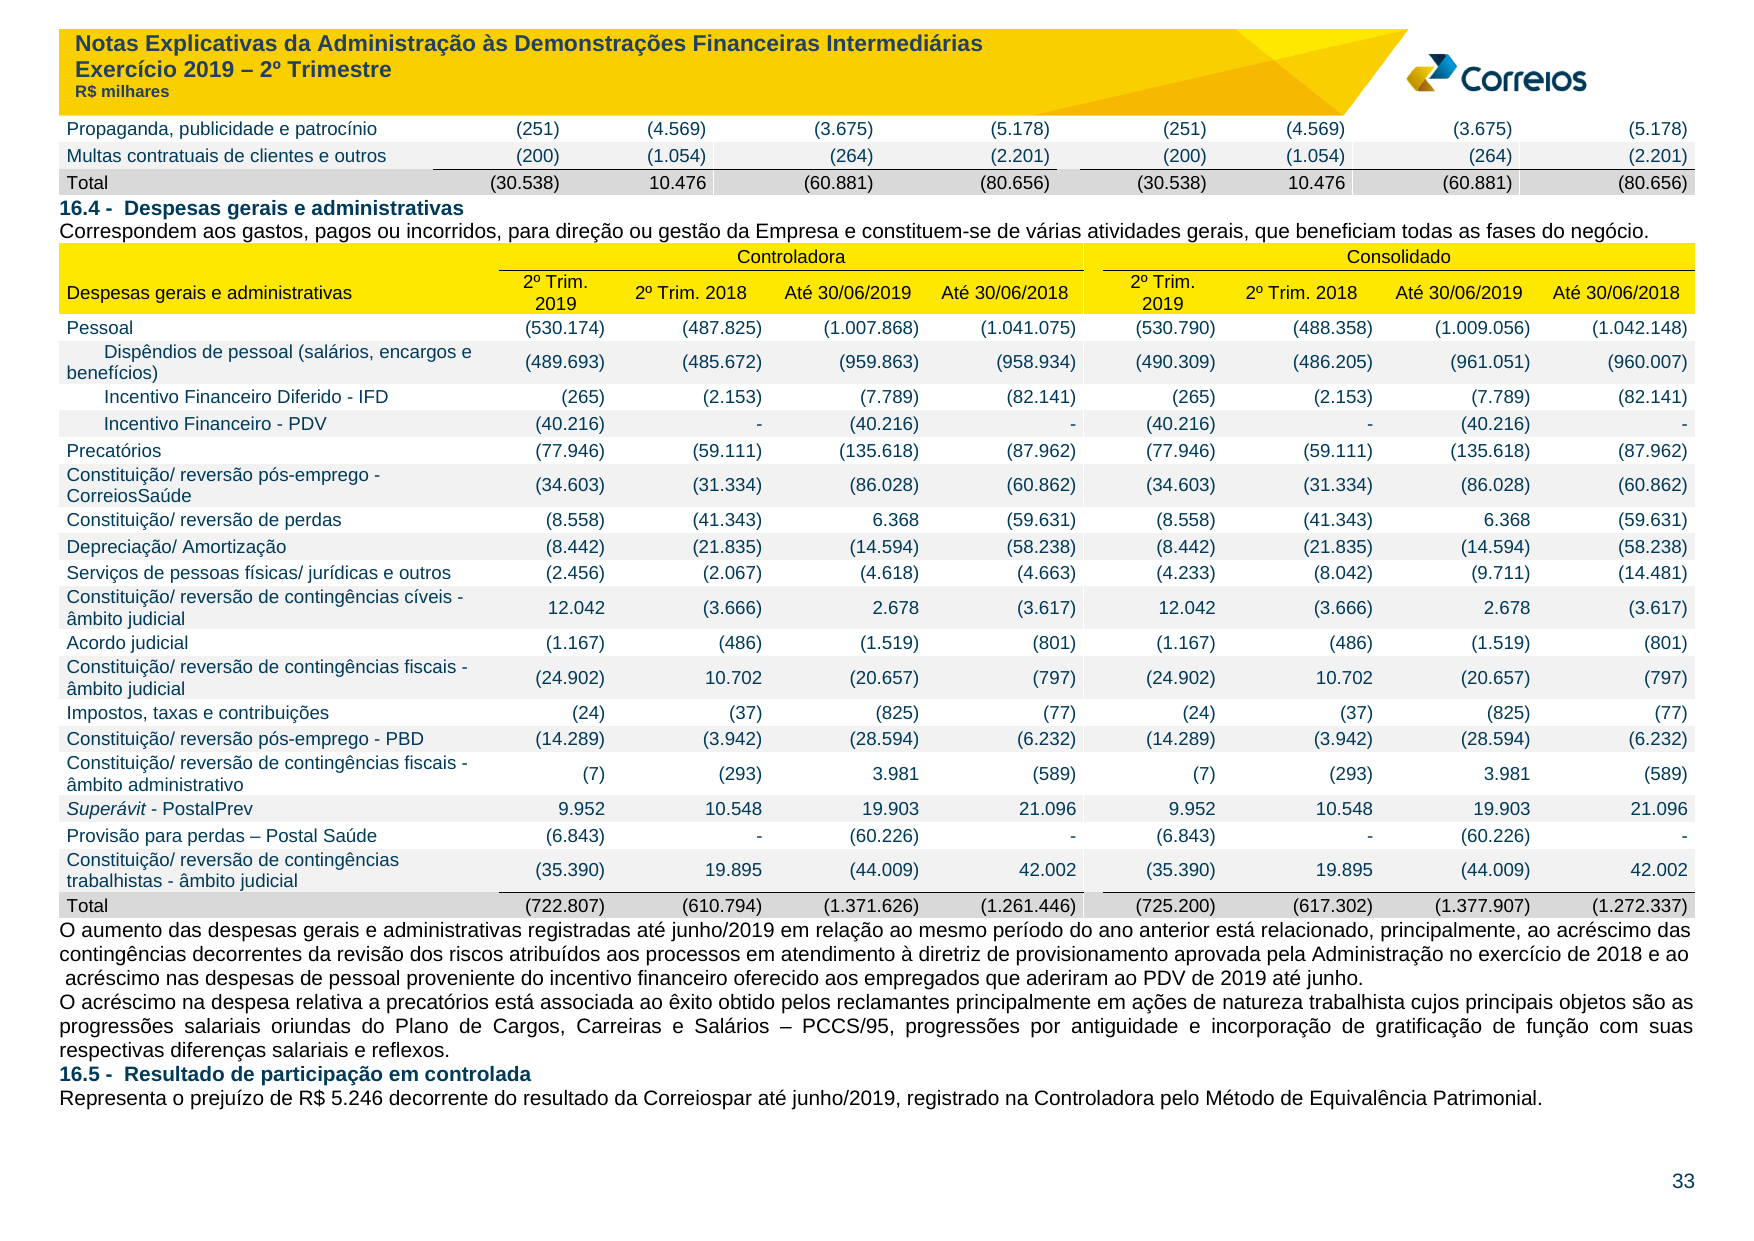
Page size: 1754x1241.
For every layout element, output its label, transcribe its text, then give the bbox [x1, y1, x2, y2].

table_cell (80.656) [881, 170, 1057, 195]
table_cell (3.617) [1538, 586, 1695, 629]
picture [1337, 444, 1341, 455]
table_cell (4.569) [1214, 116, 1352, 142]
table_cell - [1223, 822, 1380, 848]
table_cell Total [59, 169, 433, 195]
table_cell Constituição/ reversão de contingências cíveis - âmbito judicial [59, 586, 499, 629]
picture [145, 835, 149, 846]
table_cell Constituição/ reversão pós-emprego - PBD [59, 726, 499, 752]
table_cell 10.476 [1214, 170, 1352, 195]
table_cell (3.942) [612, 726, 769, 752]
table_cell (589) [1538, 752, 1695, 795]
table_cell [1084, 341, 1103, 384]
table_cell Constituição/ reversão de perdas [59, 507, 499, 533]
table_cell 10.702 [1223, 656, 1380, 699]
table_cell 10.548 [1223, 795, 1380, 822]
table_cell (58.238) [1538, 533, 1695, 560]
table_cell Até 30/06/2019 [769, 271, 926, 314]
table_cell [1084, 752, 1103, 795]
table_cell (4.569) [567, 116, 713, 142]
table_cell 21.096 [926, 795, 1083, 822]
table_cell (77.946) [1103, 437, 1223, 463]
table_cell (60.881) [1353, 170, 1519, 195]
table_cell Até 30/06/2018 [926, 271, 1083, 314]
table_cell 6.368 [1380, 507, 1538, 533]
table_cell (135.618) [769, 437, 926, 463]
table_cell (60.862) [926, 464, 1083, 507]
table_cell (14.481) [1538, 560, 1695, 586]
table_cell (4.663) [926, 560, 1083, 586]
table_cell (60.881) [714, 170, 881, 195]
table_cell 2º Trim. 2018 [612, 271, 769, 314]
picture [1164, 636, 1168, 647]
table_cell [1084, 892, 1103, 918]
table_cell (3.617) [926, 586, 1083, 629]
table_cell (40.216) [1380, 410, 1538, 437]
picture [1479, 355, 1483, 366]
table_cell - [612, 410, 769, 437]
table_cell (487.825) [612, 314, 769, 341]
table_cell (5.178) [881, 116, 1057, 142]
table_cell (486) [1223, 629, 1380, 656]
text Correspondem aos gastos, pagos ou incorridos, para direção ou gestão da Empresa e constituem-se de várias atividades gerais, que beneficiam todas as fases do negócio. [59, 219, 1695, 243]
table_cell 3.981 [1380, 752, 1538, 795]
table_cell (8.442) [1103, 533, 1223, 560]
table_cell Incentivo Financeiro - PDV [59, 410, 499, 437]
table_cell (293) [1223, 752, 1380, 795]
picture [1458, 444, 1462, 455]
picture [543, 732, 547, 743]
table_cell (8.442) [499, 533, 612, 560]
table_cell (80.656) [1520, 170, 1695, 195]
table_cell (961.051) [1380, 341, 1538, 384]
table_cell Até 30/06/2019 [1380, 271, 1538, 314]
table_cell (59.631) [1538, 507, 1695, 533]
table_cell (40.216) [499, 410, 612, 437]
table_cell 2.678 [1380, 586, 1538, 629]
table_cell (4.233) [1103, 560, 1223, 586]
table_cell 42.002 [1538, 849, 1695, 892]
table_cell 12.042 [499, 586, 612, 629]
table_cell (264) [1353, 142, 1519, 169]
table_cell (825) [769, 699, 926, 726]
table_cell (8.558) [499, 507, 612, 533]
table_cell (7.789) [769, 384, 926, 410]
table_cell (1.054) [567, 142, 713, 169]
table_cell 6.368 [769, 507, 926, 533]
table_cell (2.153) [612, 384, 769, 410]
table_cell [1084, 507, 1103, 533]
table_cell (24.902) [499, 656, 612, 699]
table_cell [1084, 795, 1103, 822]
table_cell Pessoal [59, 314, 499, 341]
table_cell (797) [1538, 656, 1695, 699]
table_cell (293) [612, 752, 769, 795]
table_cell (617.302) [1223, 893, 1380, 918]
table_cell Total [59, 892, 499, 918]
table_cell [1084, 849, 1103, 892]
table_cell (1.007.868) [769, 314, 926, 341]
table_cell Acordo judicial [59, 629, 499, 656]
table_cell (41.343) [1223, 507, 1380, 533]
table_cell 2º Trim. 2019 [1103, 271, 1223, 314]
table_cell [1084, 410, 1103, 437]
table_cell (265) [499, 384, 612, 410]
table_cell [1084, 270, 1103, 314]
table_cell (960.007) [1538, 341, 1695, 384]
table_cell (60.862) [1538, 464, 1695, 507]
subtitle Despesas gerais e administrativas [59, 195, 1695, 219]
table_cell (797) [926, 656, 1083, 699]
table_cell Provisão para perdas – Postal Saúde [59, 822, 499, 848]
table_cell (31.334) [612, 464, 769, 507]
table_cell Serviços de pessoas físicas/ jurídicas e outros [59, 560, 499, 586]
table_cell (7) [499, 752, 612, 795]
table_cell [1084, 629, 1103, 656]
table_cell (486.205) [1223, 341, 1380, 384]
table_cell (6.232) [1538, 726, 1695, 752]
table_cell - [926, 410, 1083, 437]
table_cell 19.903 [769, 795, 926, 822]
table_cell (2.153) [1223, 384, 1380, 410]
table_cell (59.631) [926, 507, 1083, 533]
picture [1505, 566, 1509, 577]
table_cell (44.009) [769, 849, 926, 892]
table_cell (14.594) [1380, 533, 1538, 560]
table_cell [1084, 384, 1103, 410]
table_cell (530.174) [499, 314, 612, 341]
table_cell (20.657) [769, 656, 926, 699]
table_cell (589) [926, 752, 1083, 795]
table_cell (6.843) [1103, 822, 1223, 848]
table_cell 2º Trim. 2019 [499, 271, 612, 314]
table_cell [1057, 142, 1080, 169]
table_cell (4.618) [769, 560, 926, 586]
table_cell [1057, 116, 1080, 142]
table_cell Dispêndios de pessoal (salários, encargos e benefícios) [59, 341, 499, 384]
table_cell 2.678 [769, 586, 926, 629]
table_cell (1.261.446) [926, 893, 1083, 918]
table_cell (44.009) [1380, 849, 1538, 892]
table_cell Depreciação/ Amortização [59, 533, 499, 560]
picture [68, 122, 75, 128]
table_header Controladora [499, 243, 1083, 270]
table_cell (20.657) [1380, 656, 1538, 699]
table_cell (8.558) [1103, 507, 1223, 533]
picture [72, 709, 76, 719]
table_cell 10.476 [567, 170, 713, 195]
table_cell (24.902) [1103, 656, 1223, 699]
table_cell 9.952 [499, 795, 612, 822]
table_cell (21.835) [612, 533, 769, 560]
subtitle Resultado de participação em controlada [59, 1062, 1695, 1086]
table_cell - [1223, 410, 1380, 437]
picture [1505, 417, 1509, 428]
table_cell (14.289) [1103, 726, 1223, 752]
table_cell - [1538, 410, 1695, 437]
table_cell Constituição/ reversão de contingências trabalhistas - âmbito judicial [59, 849, 499, 892]
table_cell 3.981 [769, 752, 926, 795]
table_cell (28.594) [769, 726, 926, 752]
table_cell (959.863) [769, 341, 926, 384]
picture [68, 540, 74, 551]
table_cell (21.835) [1223, 533, 1380, 560]
table_cell (489.693) [499, 341, 612, 384]
table_cell (77.946) [499, 437, 612, 463]
table_cell 9.952 [1103, 795, 1223, 822]
table_cell Constituição/ reversão de contingências fiscais - âmbito administrativo [59, 752, 499, 795]
picture [149, 781, 153, 791]
table_cell (264) [714, 142, 881, 169]
text O acréscimo na despesa relativa a precatórios está associada ao êxito obtido pelos reclamantes principalmente em ações de natureza trabalhista cujos principais objetos são as progressões salariais oriundas do Plano de Cargos, Carreiras e Salários – PCCS/95, progressões por antiguidade e incorporação de gratificação de função com suas respectivas diferenças salariais e reflexos. [59, 990, 1695, 1062]
picture [390, 348, 394, 358]
table_cell (77) [926, 699, 1083, 726]
table_cell (958.934) [926, 341, 1083, 384]
table_cell (3.666) [1223, 586, 1380, 629]
table_cell (59.111) [612, 437, 769, 463]
table_cell (34.603) [1103, 464, 1223, 507]
table_cell (30.538) [433, 170, 567, 195]
table_cell (1.167) [1103, 629, 1223, 656]
table_cell [1057, 169, 1080, 195]
table_cell (3.675) [714, 116, 881, 142]
table_cell (34.603) [499, 464, 612, 507]
table_cell [1084, 560, 1103, 586]
picture [412, 732, 418, 743]
picture [68, 444, 75, 450]
table_cell (24) [499, 699, 612, 726]
table_cell (1.042.148) [1538, 314, 1695, 341]
table_cell (7) [1103, 752, 1223, 795]
table_cell (485.672) [612, 341, 769, 384]
table_cell (490.309) [1103, 341, 1223, 384]
table_cell (725.200) [1103, 893, 1223, 918]
table_cell 42.002 [926, 849, 1083, 892]
table_cell (35.390) [499, 849, 612, 892]
table_cell [1084, 822, 1103, 848]
picture [1505, 636, 1509, 647]
table_cell (35.390) [1103, 849, 1223, 892]
picture [747, 444, 751, 455]
table_cell (801) [926, 629, 1083, 656]
table_cell (2.067) [612, 560, 769, 586]
table_cell (6.843) [499, 822, 612, 848]
picture [387, 732, 394, 738]
table_cell (1.054) [1214, 142, 1352, 169]
picture [68, 321, 75, 327]
table_cell (5.178) [1520, 116, 1695, 142]
table_cell (1.519) [769, 629, 926, 656]
picture [1031, 802, 1035, 813]
table_cell [1084, 586, 1103, 629]
table_cell (825) [1380, 699, 1538, 726]
table_cell (86.028) [1380, 464, 1538, 507]
table_cell (610.794) [612, 893, 769, 918]
table_cell (14.289) [499, 726, 612, 752]
table_cell (1.519) [1380, 629, 1538, 656]
table_cell Constituição/ reversão de contingências fiscais - âmbito judicial [59, 656, 499, 699]
table_cell 10.702 [612, 656, 769, 699]
table_cell 19.903 [1380, 795, 1538, 822]
table_cell 12.042 [1103, 586, 1223, 629]
picture [569, 636, 573, 647]
table_cell (265) [1103, 384, 1223, 410]
table_cell [1084, 314, 1103, 341]
table_cell (40.216) [769, 410, 926, 437]
picture [569, 321, 573, 332]
table_cell (1.167) [499, 629, 612, 656]
table_cell (82.141) [1538, 384, 1695, 410]
table_cell (722.807) [499, 893, 612, 918]
table_cell (200) [433, 142, 567, 169]
table_cell (488.358) [1223, 314, 1380, 341]
table_cell (2.201) [1520, 142, 1695, 169]
table_cell (7.789) [1380, 384, 1538, 410]
picture [59, 29, 1607, 116]
table_cell (1.272.337) [1538, 893, 1695, 918]
picture [1160, 601, 1164, 612]
table_cell (251) [433, 116, 567, 142]
table_cell [1084, 726, 1103, 752]
text acréscimo nas despesas de pessoal proveniente do incentivo financeiro oferecido aos empregados que aderiram ao PDV de 2019 até junho. [59, 966, 1695, 990]
table_cell (3.675) [1353, 116, 1519, 142]
table_cell 19.895 [612, 849, 769, 892]
text Representa o prejuízo de R$ 5.246 decorrente do resultado da Correiospar até junho/2019, registrado na Controladora pelo Método de Equivalência Patrimonial. [59, 1086, 1695, 1110]
table_cell - [926, 822, 1083, 848]
table_cell [1084, 699, 1103, 726]
table_cell (28.594) [1380, 726, 1538, 752]
table_cell (40.216) [1103, 410, 1223, 437]
table_cell (1.371.626) [769, 893, 926, 918]
table_cell (8.042) [1223, 560, 1380, 586]
table_cell (60.226) [769, 822, 926, 848]
table_cell [1084, 533, 1103, 560]
picture [365, 390, 374, 403]
table_cell Despesas gerais e administrativas [59, 270, 499, 314]
table_cell (6.232) [926, 726, 1083, 752]
table_cell (58.238) [926, 533, 1083, 560]
table_cell (86.028) [769, 464, 926, 507]
table_cell Constituição/ reversão pós-emprego - CorreiosSaúde [59, 464, 499, 507]
table_cell (2.456) [499, 560, 612, 586]
table_cell Até 30/06/2018 [1538, 271, 1695, 314]
table_cell (31.334) [1223, 464, 1380, 507]
table_cell (3.942) [1223, 726, 1380, 752]
table_cell 10.548 [612, 795, 769, 822]
picture [216, 802, 223, 808]
table_cell Incentivo Financeiro Diferido - IFD [59, 384, 499, 410]
table_cell (87.962) [1538, 437, 1695, 463]
table_header [59, 243, 499, 270]
text O aumento das despesas gerais e administrativas registradas até junho/2019 em relação ao mesmo período do ano anterior está relacionado, principalmente, ao acréscimo das contingências decorrentes da revisão dos riscos atribuídos aos processos em atendimento à diretriz de provisionamento aprovada pela Administração no exercício de 2018 e ao [59, 918, 1695, 966]
picture [170, 572, 174, 583]
table_cell (60.226) [1380, 822, 1538, 848]
table_cell (9.711) [1380, 560, 1538, 586]
table_cell [1084, 464, 1103, 507]
picture [147, 152, 151, 162]
table_cell (801) [1538, 629, 1695, 656]
table_cell [1084, 656, 1103, 699]
table_cell (486) [612, 629, 769, 656]
table_cell (251) [1080, 116, 1214, 142]
table_cell (37) [1223, 699, 1380, 726]
table_cell (37) [612, 699, 769, 726]
table_cell [1084, 437, 1103, 463]
table_cell 21.096 [1538, 795, 1695, 822]
table_cell 19.895 [1223, 849, 1380, 892]
table_cell - [1538, 822, 1695, 848]
table_cell (77) [1538, 699, 1695, 726]
table_cell Precatórios [59, 437, 499, 463]
table_cell (200) [1080, 142, 1214, 169]
picture [96, 128, 100, 139]
table_cell Propaganda, publicidade e patrocínio [59, 116, 433, 142]
table_cell Impostos, taxas e contribuições [59, 699, 499, 726]
table_cell Multas contratuais de clientes e outros [59, 142, 433, 169]
table_cell (3.666) [612, 586, 769, 629]
table_cell (59.111) [1223, 437, 1380, 463]
table_cell (2.201) [881, 142, 1057, 169]
table_cell (530.790) [1103, 314, 1223, 341]
table_cell (14.594) [769, 533, 926, 560]
picture [1337, 390, 1341, 401]
table_cell (41.343) [612, 507, 769, 533]
table_cell (1.041.075) [926, 314, 1083, 341]
table_cell - [612, 822, 769, 848]
table_cell Superávit - PostalPrev [59, 795, 499, 822]
picture [68, 829, 75, 835]
table_cell (30.538) [1080, 170, 1214, 195]
table_cell (87.962) [926, 437, 1083, 463]
table_cell (1.009.056) [1380, 314, 1538, 341]
picture [109, 420, 113, 430]
table_cell (82.141) [926, 384, 1083, 410]
table_header [1084, 243, 1103, 270]
picture [1505, 444, 1509, 455]
table_header Consolidado [1103, 243, 1695, 270]
table_cell 2º Trim. 2018 [1223, 271, 1380, 314]
table_cell (135.618) [1380, 437, 1538, 463]
table_cell (1.377.907) [1380, 893, 1538, 918]
table_cell (24) [1103, 699, 1223, 726]
